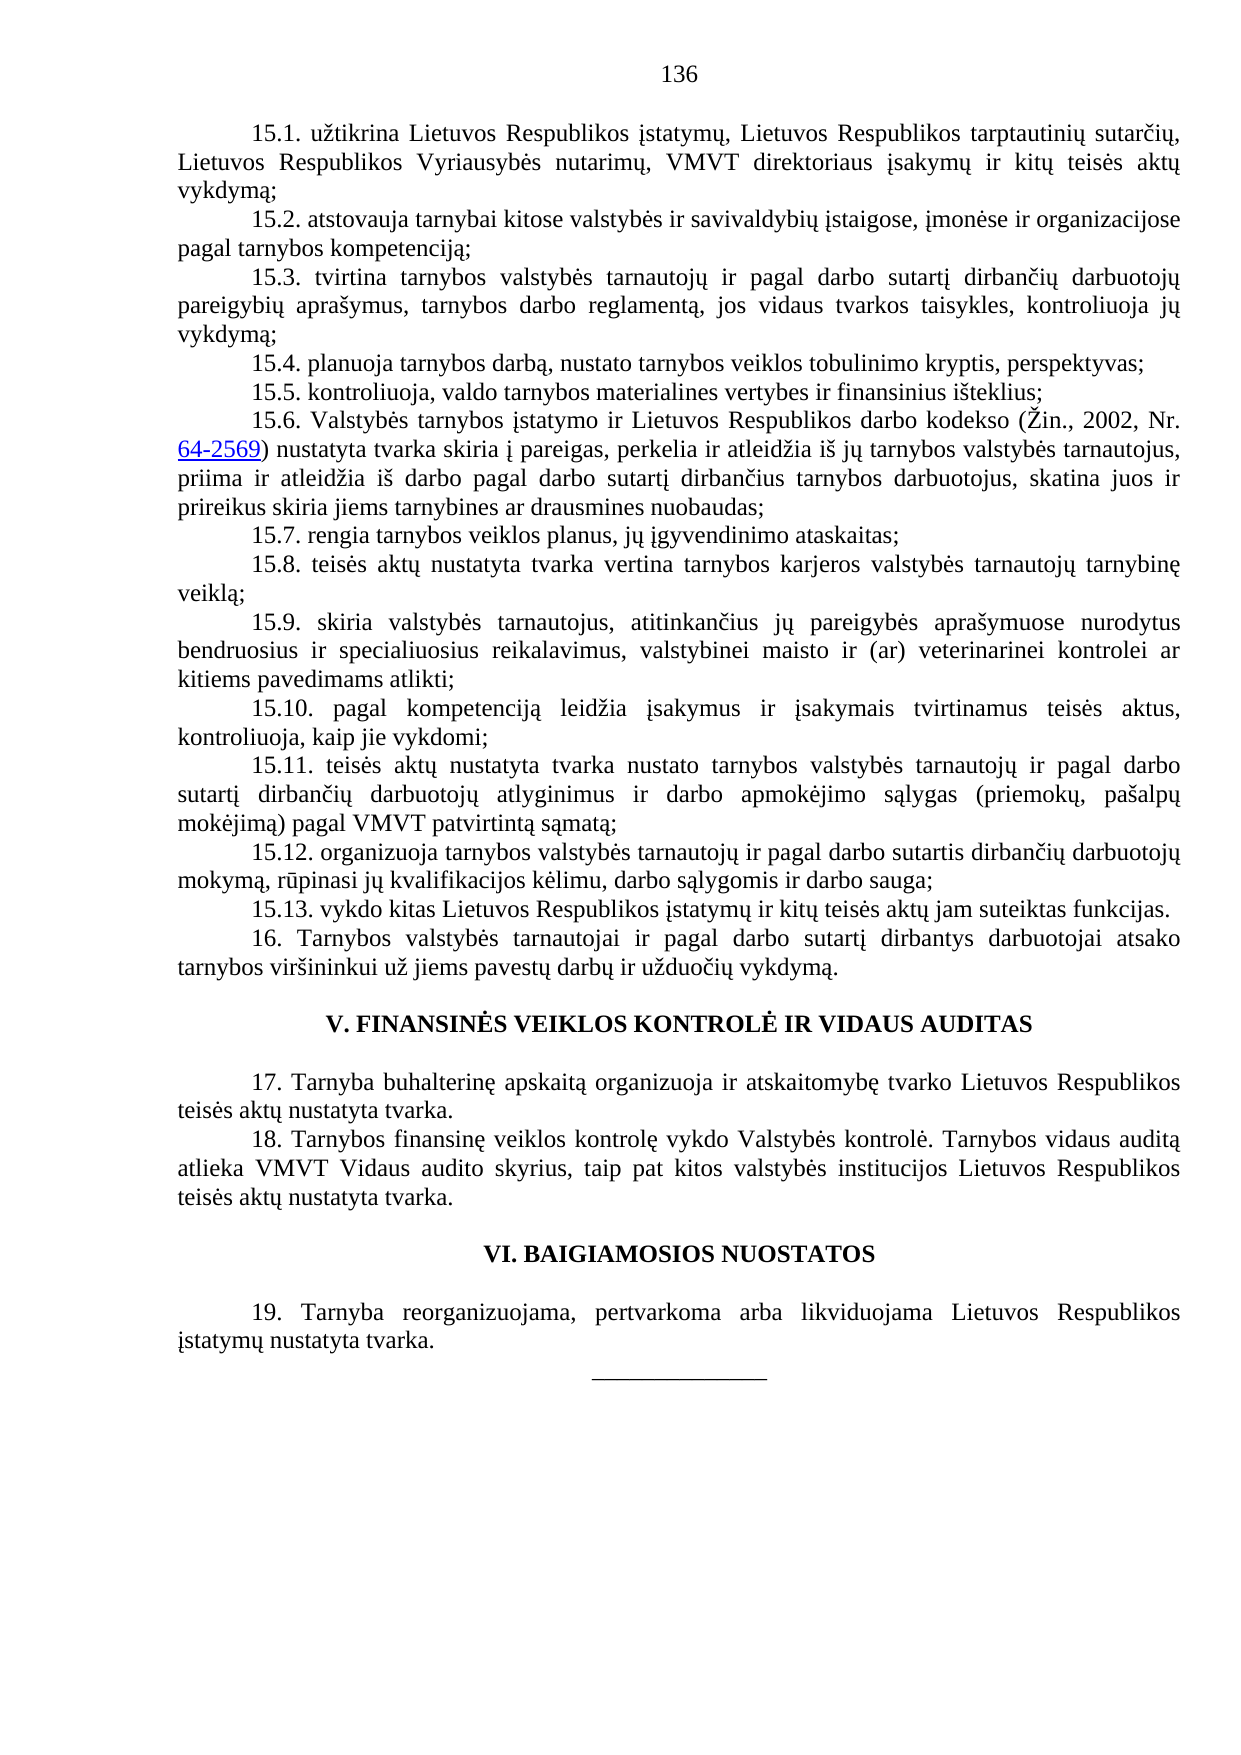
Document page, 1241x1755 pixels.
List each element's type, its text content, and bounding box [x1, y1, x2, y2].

text 15.2. atstovauja tarnybai kitose valstybės ir savivaldybių įstaigose, įmonėse ir organizacijose pagal tarnybos kompetenciją; [177, 204, 1181, 262]
text 18. Tarnybos finansinę veiklos kontrolę vykdo Valstybės kontrolė. Tarnybos vidaus auditą atlieka VMVT Vidaus audito skyrius, taip pat kitos valstybės institucijos Lietuvos Respublikos teisės aktų nustatyta tvarka. [177, 1124, 1181, 1211]
text 16. Tarnybos valstybės tarnautojai ir pagal darbo sutartį dirbantys darbuotojai atsako tarnybos viršininkui už jiems pavestų darbų ir užduočių vykdymą. [177, 923, 1181, 981]
text 19. Tarnyba reorganizuojama, pertvarkoma arba likviduojama Lietuvos Respublikos įstatymų nustatyta tvarka. [177, 1297, 1181, 1354]
text 15.5. kontroliuoja, valdo tarnybos materialines vertybes ir finansinius išteklius; [177, 377, 1181, 406]
text ______________ [177, 1354, 1181, 1383]
text 15.8. teisės aktų nustatyta tvarka vertina tarnybos karjeros valstybės tarnautojų tarnybinę veiklą; [177, 549, 1181, 607]
text 15.10. pagal kompetenciją leidžia įsakymus ir įsakymais tvirtinamus teisės aktus, kontroliuoja, kaip jie vykdomi; [177, 693, 1181, 751]
text 15.9. skiria valstybės tarnautojus, atitinkančius jų pareigybės aprašymuose nurodytus bendruosius ir specialiuosius reikalavimus, valstybinei maisto ir (ar) veterinarinei kontrolei ar kitiems pavedimams atlikti; [177, 607, 1181, 693]
text 15.6. Valstybės tarnybos įstatymo ir Lietuvos Respublikos darbo kodekso (Žin., 2002, Nr. 64-2569) nustatyta tvarka skiria į pareigas, perkelia ir atleidžia iš jų tarnybos valstybės tarnautojus, priima ir atleidžia iš darbo pagal darbo sutartį dirbančius tarnybos darbuotojus, skatina juos ir prireikus skiria jiems tarnybines ar drausmines nuobaudas; [177, 406, 1181, 521]
text 15.1. užtikrina Lietuvos Respublikos įstatymų, Lietuvos Respublikos tarptautinių sutarčių, Lietuvos Respublikos Vyriausybės nutarimų, VMVT direktoriaus įsakymų ir kitų teisės aktų vykdymą; [177, 118, 1181, 204]
text 15.13. vykdo kitas Lietuvos Respublikos įstatymų ir kitų teisės aktų jam suteiktas funkcijas. [177, 894, 1181, 923]
text 15.11. teisės aktų nustatyta tvarka nustato tarnybos valstybės tarnautojų ir pagal darbo sutartį dirbančių darbuotojų atlyginimus ir darbo apmokėjimo sąlygas (priemokų, pašalpų mokėjimą) pagal VMVT patvirtintą sąmatą; [177, 751, 1181, 837]
text 17. Tarnyba buhalterinę apskaitą organizuoja ir atskaitomybę tvarko Lietuvos Respublikos teisės aktų nustatyta tvarka. [177, 1067, 1181, 1124]
text 15.3. tvirtina tarnybos valstybės tarnautojų ir pagal darbo sutartį dirbančių darbuotojų pareigybių aprašymus, tarnybos darbo reglamentą, jos vidaus tvarkos taisykles, kontroliuoja jų vykdymą; [177, 262, 1181, 348]
text V. FINANSINĖS VEIKLOS KONTROLĖ IR VIDAUS AUDITAS [177, 1009, 1181, 1038]
text 15.12. organizuoja tarnybos valstybės tarnautojų ir pagal darbo sutartis dirbančių darbuotojų mokymą, rūpinasi jų kvalifikacijos kėlimu, darbo sąlygomis ir darbo sauga; [177, 837, 1181, 894]
text VI. BAIGIAMOSIOS NUOSTATOS [177, 1239, 1181, 1268]
text 15.4. planuoja tarnybos darbą, nustato tarnybos veiklos tobulinimo kryptis, perspektyvas; [177, 348, 1181, 377]
text 15.7. rengia tarnybos veiklos planus, jų įgyvendinimo ataskaitas; [177, 521, 1181, 549]
